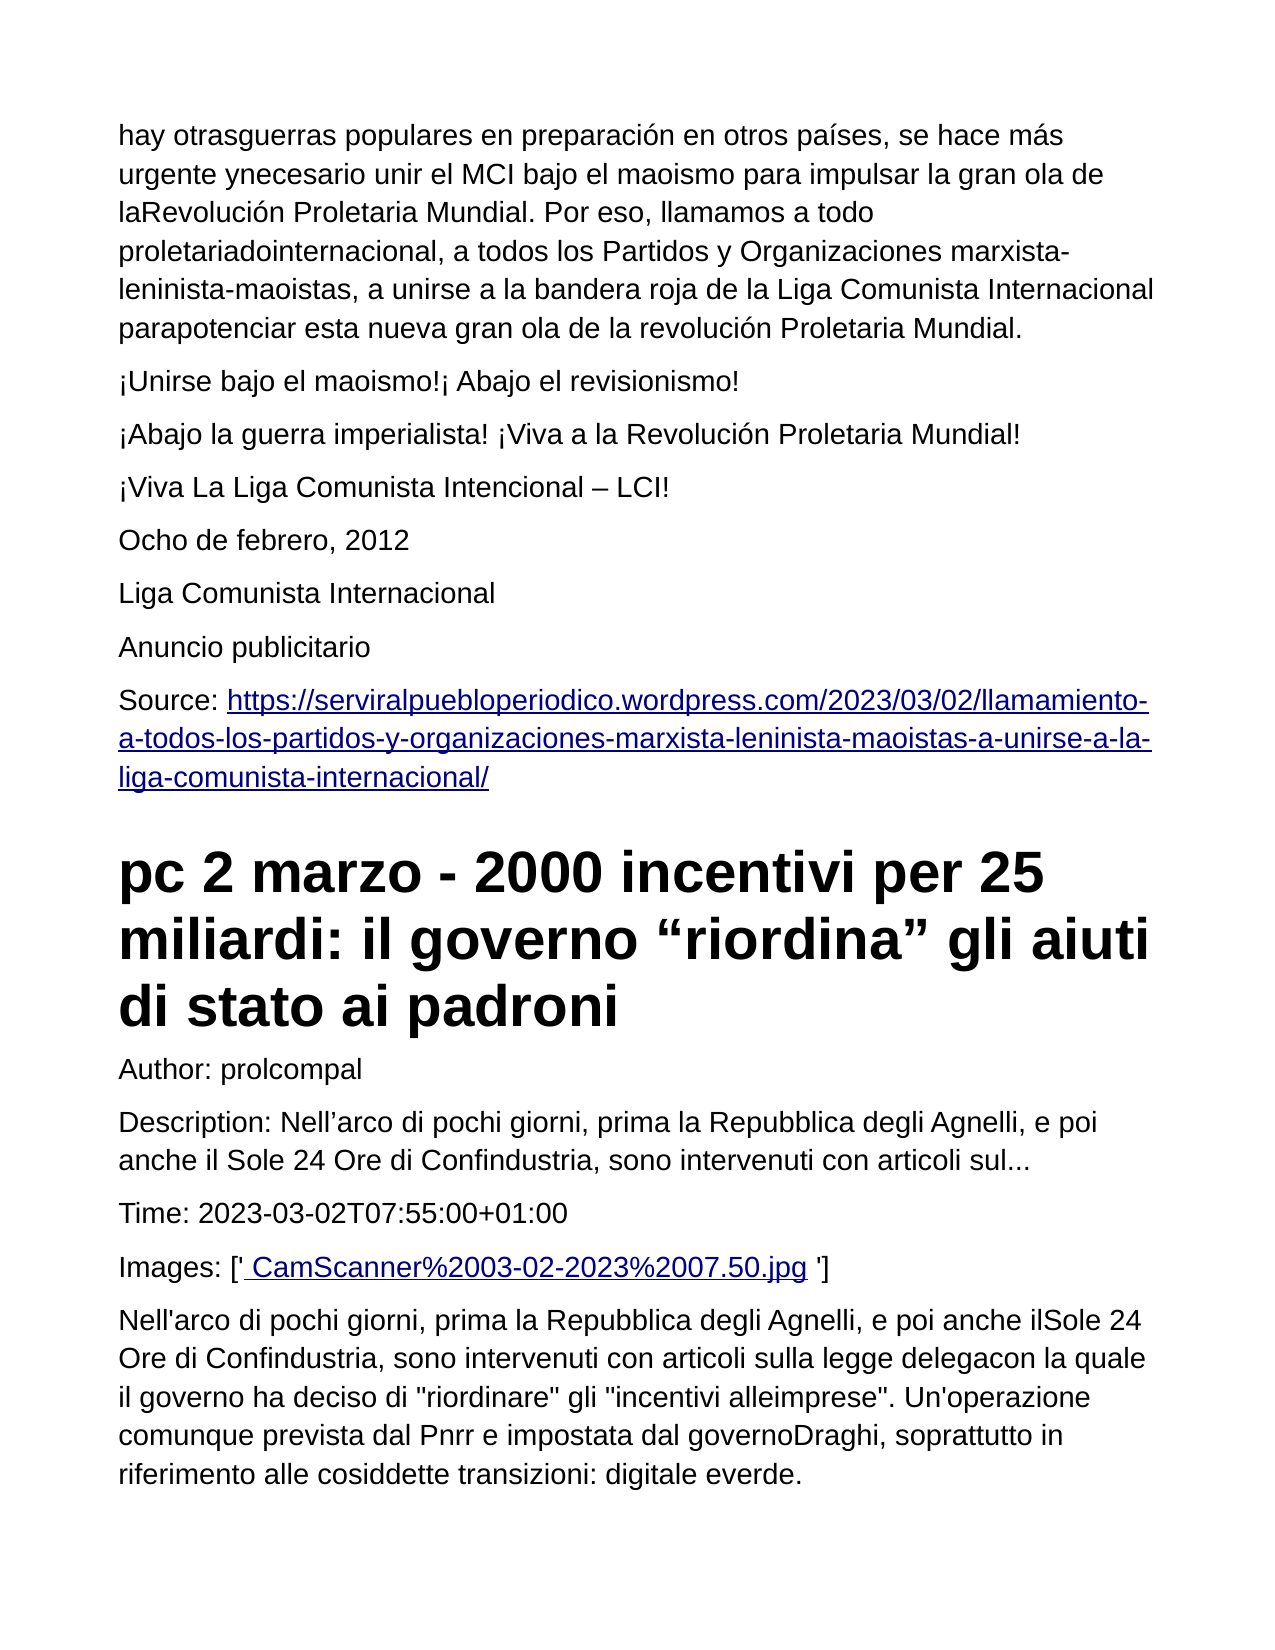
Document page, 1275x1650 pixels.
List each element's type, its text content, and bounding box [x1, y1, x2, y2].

text Anuncio publicitario [118, 629, 1157, 663]
text Liga Comunista Internacional [118, 576, 1157, 610]
text hay otrasguerras populares en preparación en otros países, se hace más urgente ynecesario unir el MCI bajo el maoismo para impulsar la gran ola de laRevolución Proletaria Mundial. Por eso, llamamos a todo proletariadointernacional, a todos los Partidos y Organizaciones marxista-leninista-maoistas, a unirse a la bandera roja de la Liga Comunista Internacional parapotenciar esta nueva gran ola de la revolución Proletaria Mundial. [118, 118, 1157, 344]
text Source: https://serviralpuebloperiodico.wordpress.com/2023/03/02/llamamiento-a-todos-los-partidos-y-organizaciones-marxista-leninista-maoistas-a-unirse-a-la-liga-comunista-internacional/ [118, 683, 1157, 793]
text ¡Abajo la guerra imperialista! ¡Viva a la Revolución Proletaria Mundial! [118, 417, 1157, 451]
text Author: prolcompal [118, 1052, 1157, 1085]
text Description: Nell’arco di pochi giorni, prima la Repubblica degli Agnelli, e poi anche il Sole 24 Ore di Confindustria, sono intervenuti con articoli sul... [118, 1105, 1157, 1177]
text Time: 2023-03-02T07:55:00+01:00 [118, 1196, 1157, 1230]
text Ocho de febrero, 2012 [118, 523, 1157, 557]
text Nell'arco di pochi giorni, prima la Repubblica degli Agnelli, e poi anche ilSole 24 Ore di Confindustria, sono intervenuti con articoli sulla legge delegacon la quale il governo ha deciso di "riordinare" gli "incentivi alleimprese". Un'operazione comunque prevista dal Pnrr e impostata dal governoDraghi, soprattutto in riferimento alle cosiddette transizioni: digitale everde. [118, 1303, 1157, 1490]
text ¡Unirse bajo el maoismo!¡ Abajo el revisionismo! [118, 364, 1157, 397]
text ¡Viva La Liga Comunista Intencional – LCI! [118, 470, 1157, 504]
subtitle pc 2 marzo - 2000 incentivi per 25 miliardi: il governo “riordina” gli aiuti di stato ai padroni [118, 838, 1157, 1039]
text Images: [' CamScanner%2003-02-2023%2007.50.jpg '] [118, 1249, 1157, 1283]
